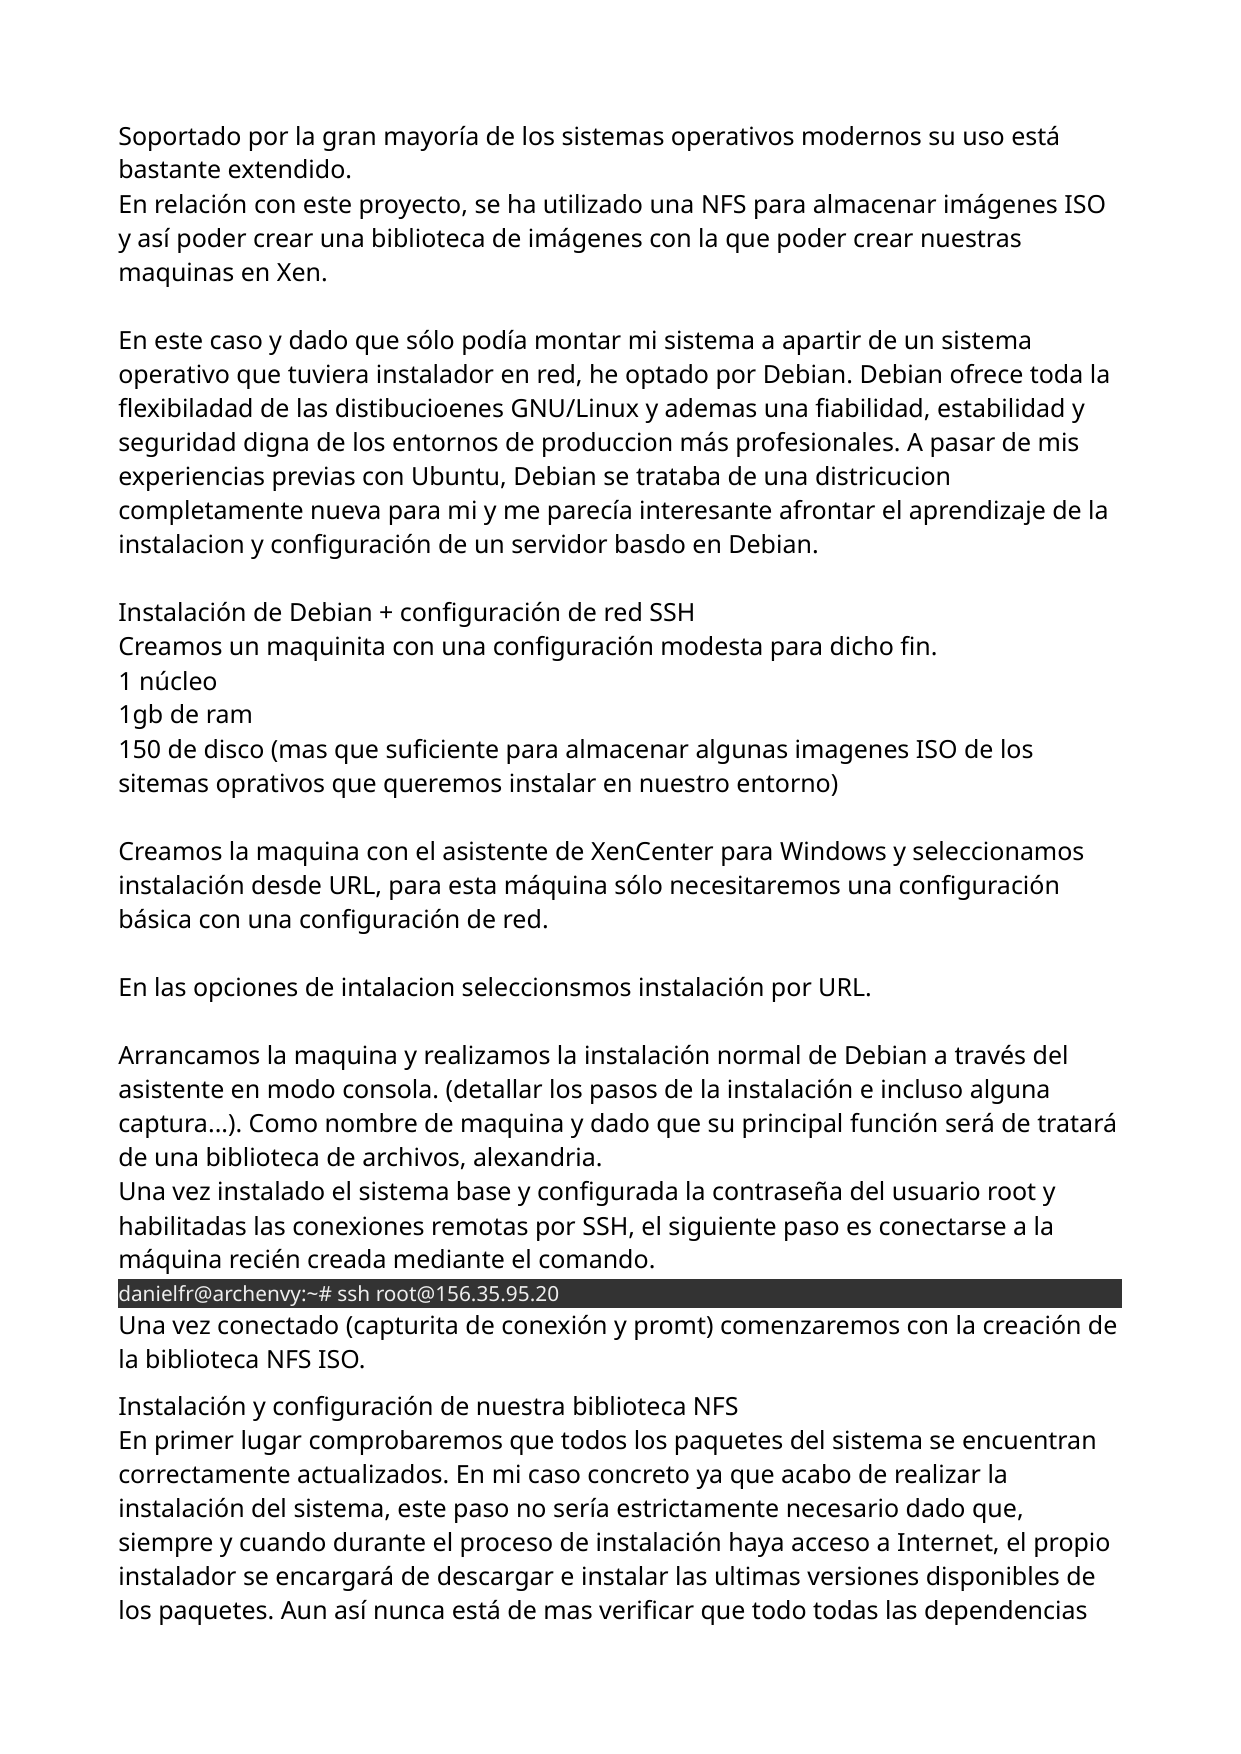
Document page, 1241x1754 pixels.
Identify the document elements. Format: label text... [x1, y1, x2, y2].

text Creamos un maquinita con una configuración modesta para dicho fin. [118, 629, 1122, 663]
text 1 núcleo [118, 663, 1122, 697]
text En este caso y dado que sólo podía montar mi sistema a apartir de un sistema operativo que tuviera instalador en red, he optado por Debian. Debian ofrece toda la flexibiladad de las distibucioenes GNU/Linux y ademas una fiabilidad, estabilidad y seguridad digna de los entornos de produccion más profesionales. A pasar de mis experiencias previas con Ubuntu, Debian se trataba de una districucion completamente nueva para mi y me parecía interesante afrontar el aprendizaje de la instalacion y configuración de un servidor basdo en Debian. [118, 322, 1122, 561]
text Una vez instalado el sistema base y configurada la contraseña del usuario root y habilitadas las conexiones remotas por SSH, el siguiente paso es conectarse a la máquina recién creada mediante el comando. [118, 1174, 1122, 1276]
text En las opciones de intalacion seleccionsmos instalación por URL. [118, 970, 1122, 1004]
text En primer lugar comprobaremos que todos los paquetes del sistema se encuentran correctamente actualizados. En mi caso concreto ya que acabo de realizar la instalación del sistema, este paso no sería estrictamente necesario dado que, siempre y cuando durante el proceso de instalación haya acceso a Internet, el propio instalador se encargará de descargar e instalar las ultimas versiones disponibles de los paquetes. Aun así nunca está de mas verificar que todo todas las dependencias [118, 1422, 1122, 1627]
text 1gb de ram [118, 697, 1122, 731]
text Instalación y configuración de nuestra biblioteca NFS [118, 1388, 1122, 1422]
text danielfr@archenvy:~# ssh root@156.35.95.20 [118, 1279, 1122, 1308]
text Instalación de Debian + configuración de red SSH [118, 595, 1122, 629]
text Una vez conectado (capturita de conexión y promt) comenzaremos con la creación de la biblioteca NFS ISO. [118, 1308, 1122, 1376]
text Arrancamos la maquina y realizamos la instalación normal de Debian a través del asistente en modo consola. (detallar los pasos de la instalación e incluso alguna captura...). Como nombre de maquina y dado que su principal función será de tratará de una biblioteca de archivos, alexandria. [118, 1038, 1122, 1174]
text Soportado por la gran mayoría de los sistemas operativos modernos su uso está bastante extendido. [118, 118, 1122, 186]
text 150 de disco (mas que suficiente para almacenar algunas imagenes ISO de los sitemas oprativos que queremos instalar en nuestro entorno) [118, 731, 1122, 799]
text En relación con este proyecto, se ha utilizado una NFS para almacenar imágenes ISO y así poder crear una biblioteca de imágenes con la que poder crear nuestras maquinas en Xen. [118, 186, 1122, 288]
text Creamos la maquina con el asistente de XenCenter para Windows y seleccionamos instalación desde URL, para esta máquina sólo necesitaremos una configuración básica con una configuración de red. [118, 833, 1122, 936]
